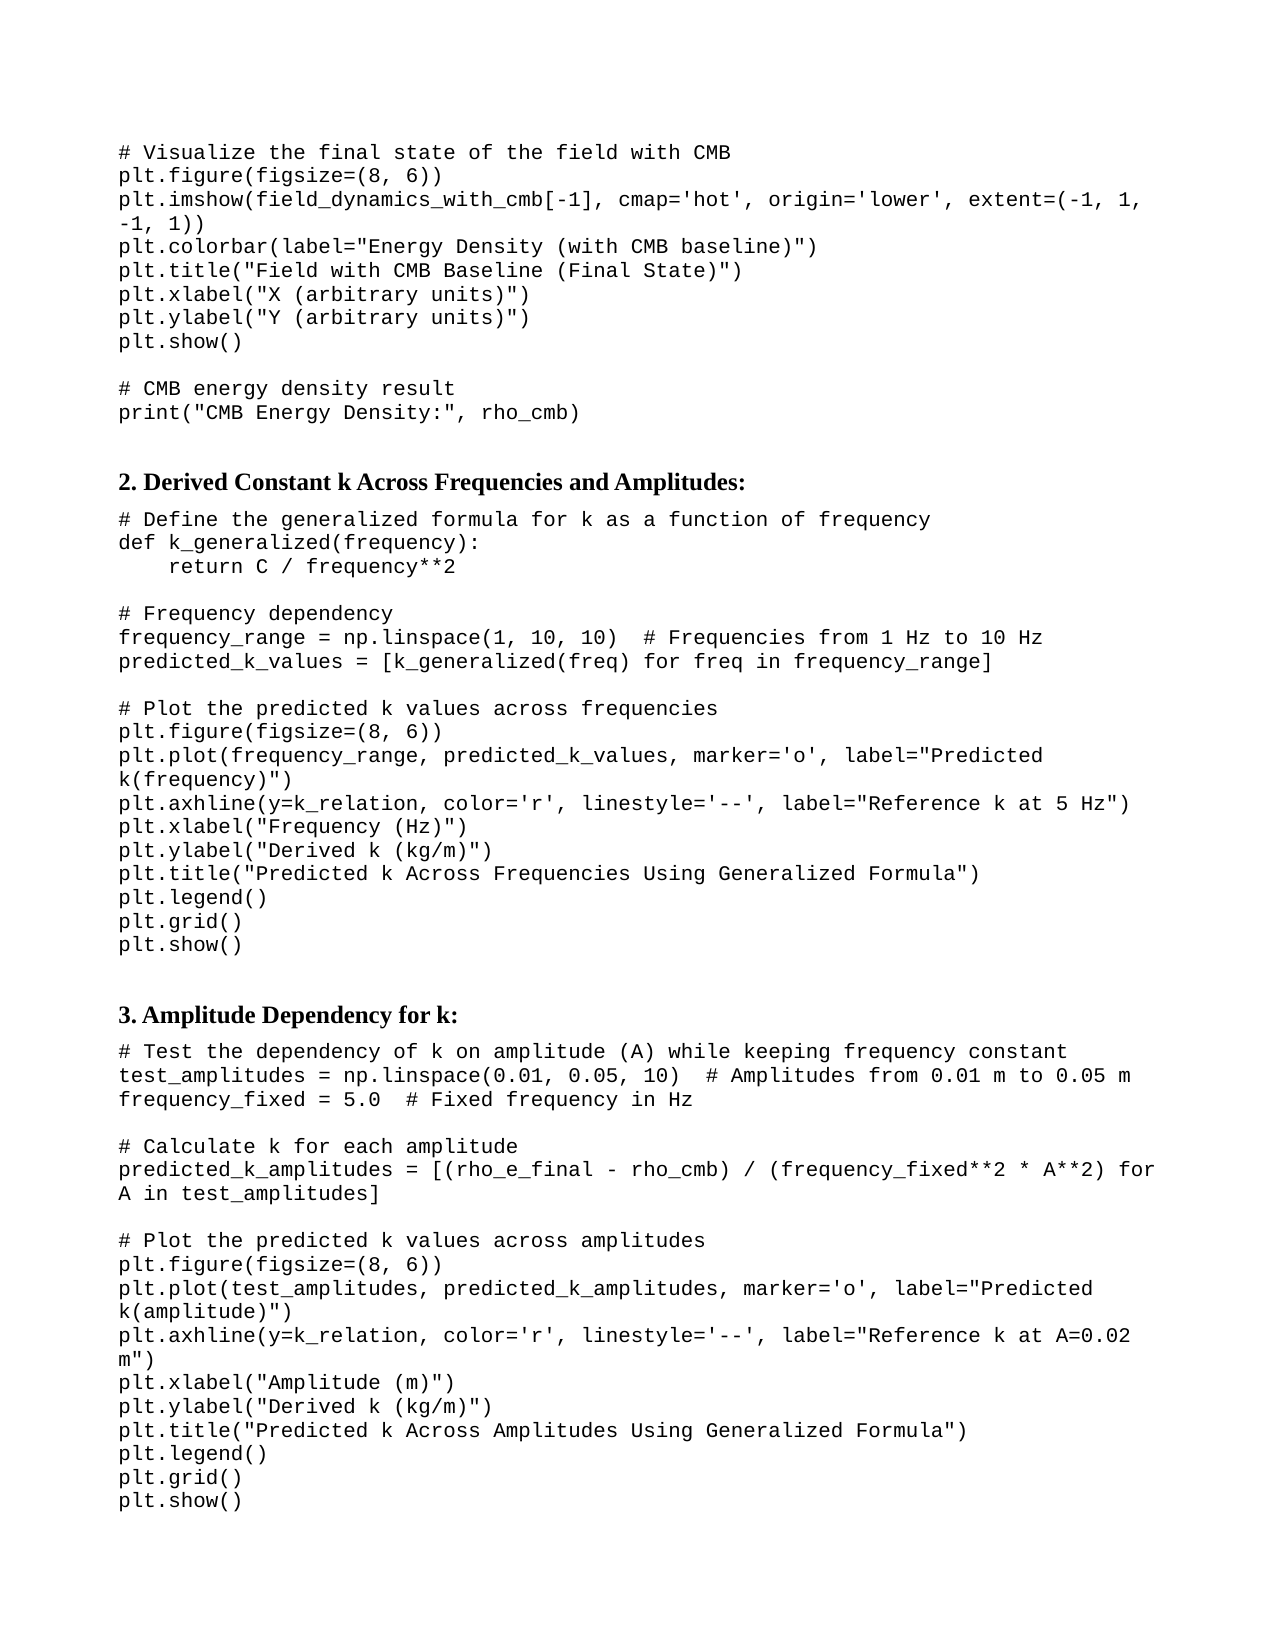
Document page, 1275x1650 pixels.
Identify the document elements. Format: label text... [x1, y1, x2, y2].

text plt.colorbar(label="Energy Density (with CMB baseline)") [118, 236, 1157, 260]
text # Plot the predicted k values across amplitudes [118, 1230, 1157, 1254]
text plt.legend() [118, 887, 1157, 911]
text predicted_k_values = [k_generalized(freq) for freq in frequency_range] [118, 651, 1157, 674]
text plt.title("Field with CMB Baseline (Final State)") [118, 260, 1157, 284]
text plt.xlabel("X (arbitrary units)") [118, 284, 1157, 307]
text # Visualize the final state of the field with CMB [118, 142, 1157, 165]
text plt.show() [118, 934, 1157, 958]
text def k_generalized(frequency): [118, 532, 1157, 556]
text plt.grid() [118, 911, 1157, 934]
text # CMB energy density result [118, 378, 1157, 402]
text # Calculate k for each amplitude [118, 1136, 1157, 1159]
text plt.xlabel("Amplitude (m)") [118, 1372, 1157, 1396]
text plt.figure(figsize=(8, 6)) [118, 1254, 1157, 1278]
subtitle 2. Derived Constant k Across Frequencies and Amplitudes: [118, 467, 1157, 496]
text test_amplitudes = np.linspace(0.01, 0.05, 10) # Amplitudes from 0.01 m to 0.05 m [118, 1065, 1157, 1088]
text plt.show() [118, 1491, 1157, 1514]
text # Plot the predicted k values across frequencies [118, 698, 1157, 722]
subtitle 3. Amplitude Dependency for k: [118, 1000, 1157, 1029]
text print("CMB Energy Density:", rho_cmb) [118, 402, 1157, 426]
text plt.legend() [118, 1443, 1157, 1467]
text plt.title("Predicted k Across Frequencies Using Generalized Formula") [118, 863, 1157, 887]
text plt.show() [118, 331, 1157, 354]
text frequency_fixed = 5.0 # Fixed frequency in Hz [118, 1088, 1157, 1112]
text # Test the dependency of k on amplitude (A) while keeping frequency constant [118, 1041, 1157, 1065]
text # Define the generalized formula for k as a function of frequency [118, 509, 1157, 532]
text plt.figure(figsize=(8, 6)) [118, 722, 1157, 745]
text plt.xlabel("Frequency (Hz)") [118, 816, 1157, 840]
text return C / frequency**2 [118, 556, 1157, 580]
text frequency_range = np.linspace(1, 10, 10) # Frequencies from 1 Hz to 10 Hz [118, 627, 1157, 651]
text predicted_k_amplitudes = [(rho_e_final - rho_cmb) / (frequency_fixed**2 * A**2) for A in test_amplitudes] [118, 1159, 1157, 1207]
text plt.plot(frequency_range, predicted_k_values, marker='o', label="Predicted k(frequency)") [118, 745, 1157, 792]
text plt.ylabel("Y (arbitrary units)") [118, 307, 1157, 331]
text plt.grid() [118, 1467, 1157, 1491]
text plt.ylabel("Derived k (kg/m)") [118, 1396, 1157, 1419]
text plt.axhline(y=k_relation, color='r', linestyle='--', label="Reference k at A=0.02 m") [118, 1325, 1157, 1372]
text plt.imshow(field_dynamics_with_cmb[-1], cmap='hot', origin='lower', extent=(-1, 1, -1, 1)) [118, 189, 1157, 236]
text plt.ylabel("Derived k (kg/m)") [118, 840, 1157, 863]
text # Frequency dependency [118, 603, 1157, 627]
text plt.title("Predicted k Across Amplitudes Using Generalized Formula") [118, 1419, 1157, 1443]
text plt.plot(test_amplitudes, predicted_k_amplitudes, marker='o', label="Predicted k(amplitude)") [118, 1278, 1157, 1325]
text plt.axhline(y=k_relation, color='r', linestyle='--', label="Reference k at 5 Hz") [118, 792, 1157, 816]
text plt.figure(figsize=(8, 6)) [118, 165, 1157, 189]
